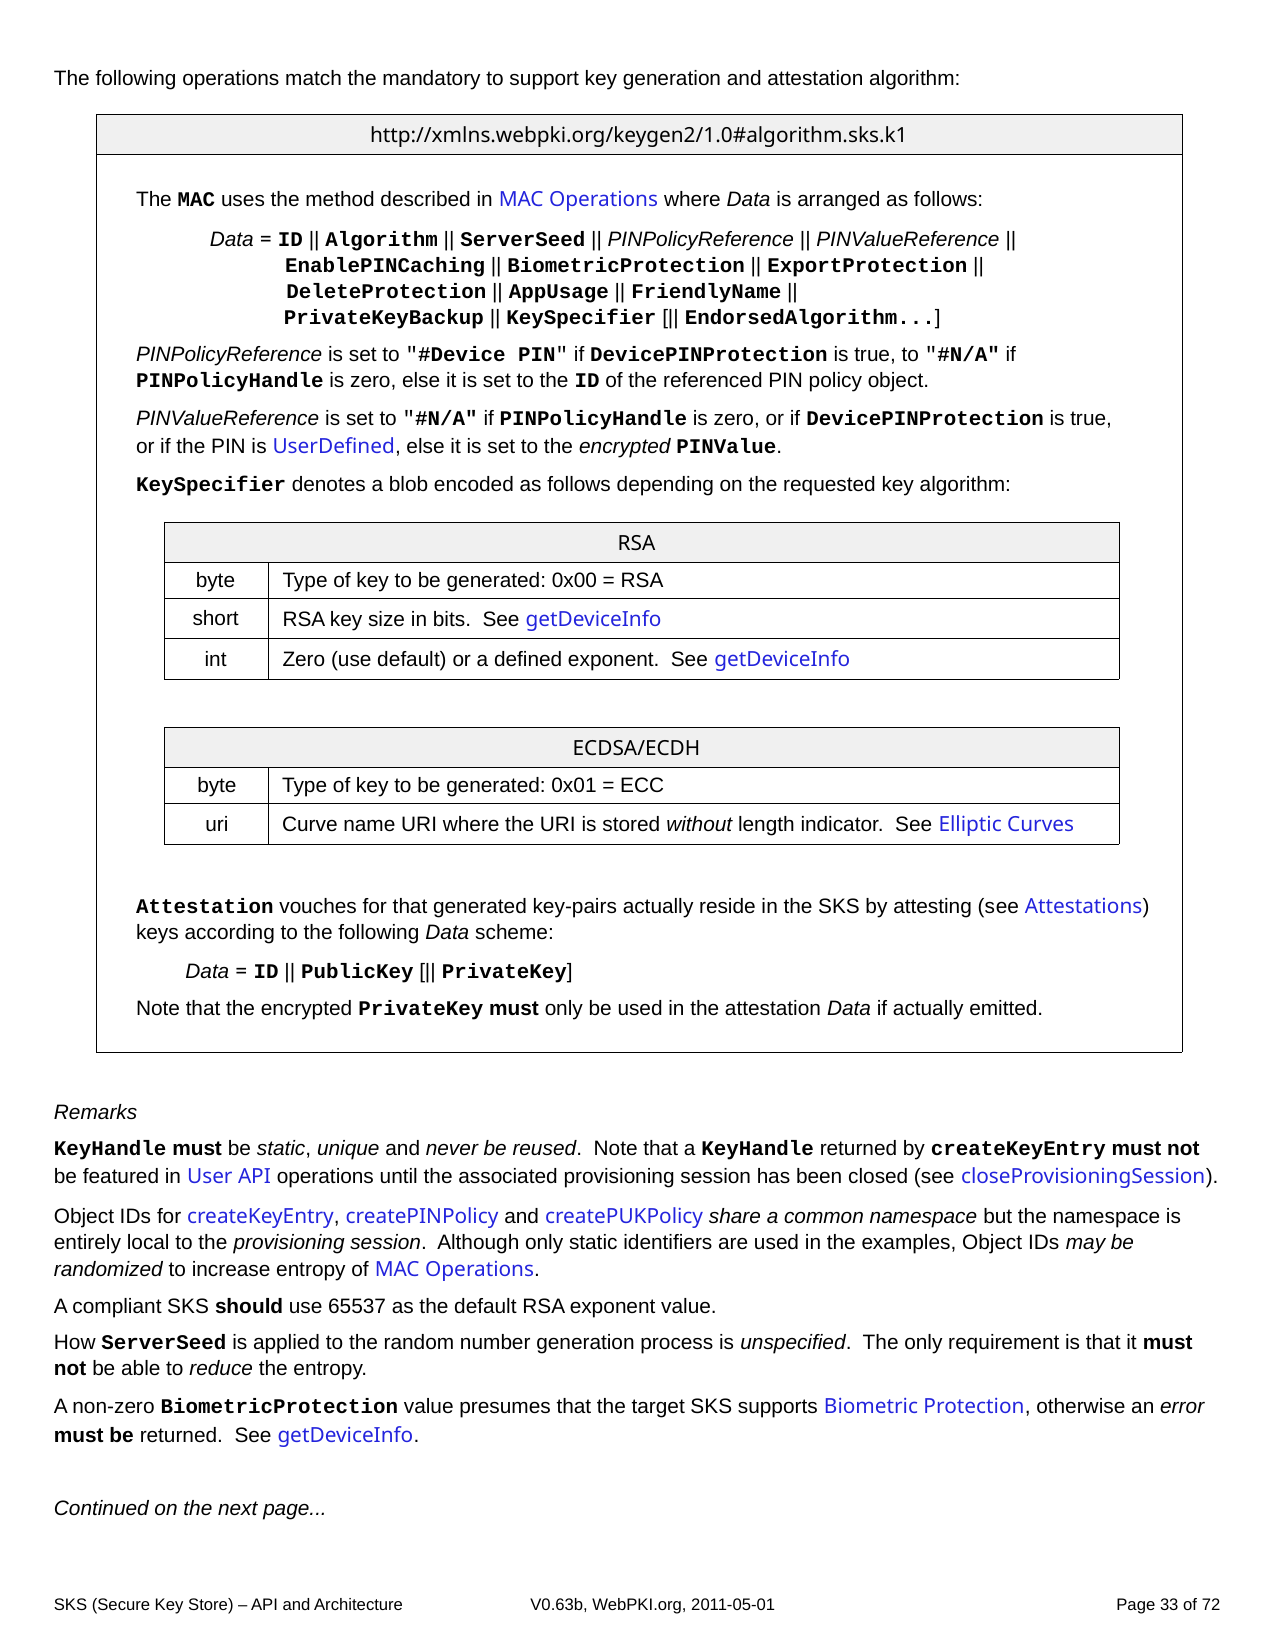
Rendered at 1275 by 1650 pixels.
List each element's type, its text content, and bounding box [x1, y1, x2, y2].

table_header http://xmlns.webpki.org/keygen2/1.0#algorithm.sks.k1 [97, 115, 1182, 154]
text How ServerSeed is applied to the random number generation process is unspecified. The only requirement is that it must not be able to reduce the entropy. [54, 1330, 1221, 1380]
table_cell Type of key to be generated: 0x00 = RSA [269, 563, 1119, 598]
text Continued on the next page... [54, 1496, 1221, 1520]
table_header ECDSA/ECDH [165, 728, 1119, 767]
table_cell Zero (use default) or a defined exponent. See getDeviceInfo [269, 639, 1119, 679]
text The following operations match the mandatory to support key generation and attestation algorithm: [54, 66, 1221, 90]
text Remarks [54, 1100, 1221, 1124]
table_cell byte [165, 768, 268, 803]
text A non-zero BiometricProtection value presumes that the target SKS supports Biometric Protection, otherwise an error must be returned. See getDeviceInfo. [54, 1392, 1221, 1448]
text Object IDs for createKeyEntry, createPINPolicy and createPUKPolicy share a common namespace but the namespace is entirely local to the provisioning session. Although only static identifiers are used in the examples, Object IDs may be randomized to increase entropy of MAC Operations. [54, 1202, 1221, 1282]
table_cell Curve name URI where the URI is stored without length indicator. See Elliptic Curves [269, 804, 1119, 843]
text A compliant SKS should use 65537 as the default RSA exponent value. [54, 1294, 1221, 1318]
table_cell Type of key to be generated: 0x01 = ECC [269, 768, 1119, 803]
table_cell int [165, 639, 268, 679]
text KeyHandle must be static, unique and never be reused. Note that a KeyHandle returned by createKeyEntry must not be featured in User API operations until the associated provisioning session has been closed (see closeProvisioningSession). [54, 1136, 1221, 1190]
table_cell The MAC uses the method described in MAC Operations where Data is arranged as follows: Data = ID || Algorithm || ServerSeed || PINPolicyReference || PINValueReference || EnablePINCaching || BiometricProtection || ExportProtection || DeleteProtection || AppUsage || FriendlyName || PrivateKeyBackup || KeySpecifier [|| EndorsedAlgorithm...] PINPolicyReference is set to "#Device PIN" if DevicePINProtection is true, to "#N/A" if PINPolicyHandle is zero, else it is set to the ID of the referenced PIN policy object. PINValueReference is set to "#N/A" if PINPolicyHandle is zero, or if DevicePINProtection is true, or if the PIN is UserDefined, else it is set to the encrypted PINValue. KeySpecifier denotes a blob encoded as follows depending on the requested key algorithm: Attestation vouches for that generated key-pairs actually reside in the SKS by attesting (see Attestations) keys according to the following Data scheme: Data = ID || PublicKey [|| PrivateKey] Note that the encrypted PrivateKey must only be used in the attestation Data if actually emitted. [97, 155, 1182, 1052]
table_header RSA [165, 523, 1119, 562]
table_cell RSA key size in bits. See getDeviceInfo [269, 599, 1119, 638]
table_cell uri [165, 804, 268, 843]
table_cell short [165, 599, 268, 638]
table_cell byte [165, 563, 268, 598]
